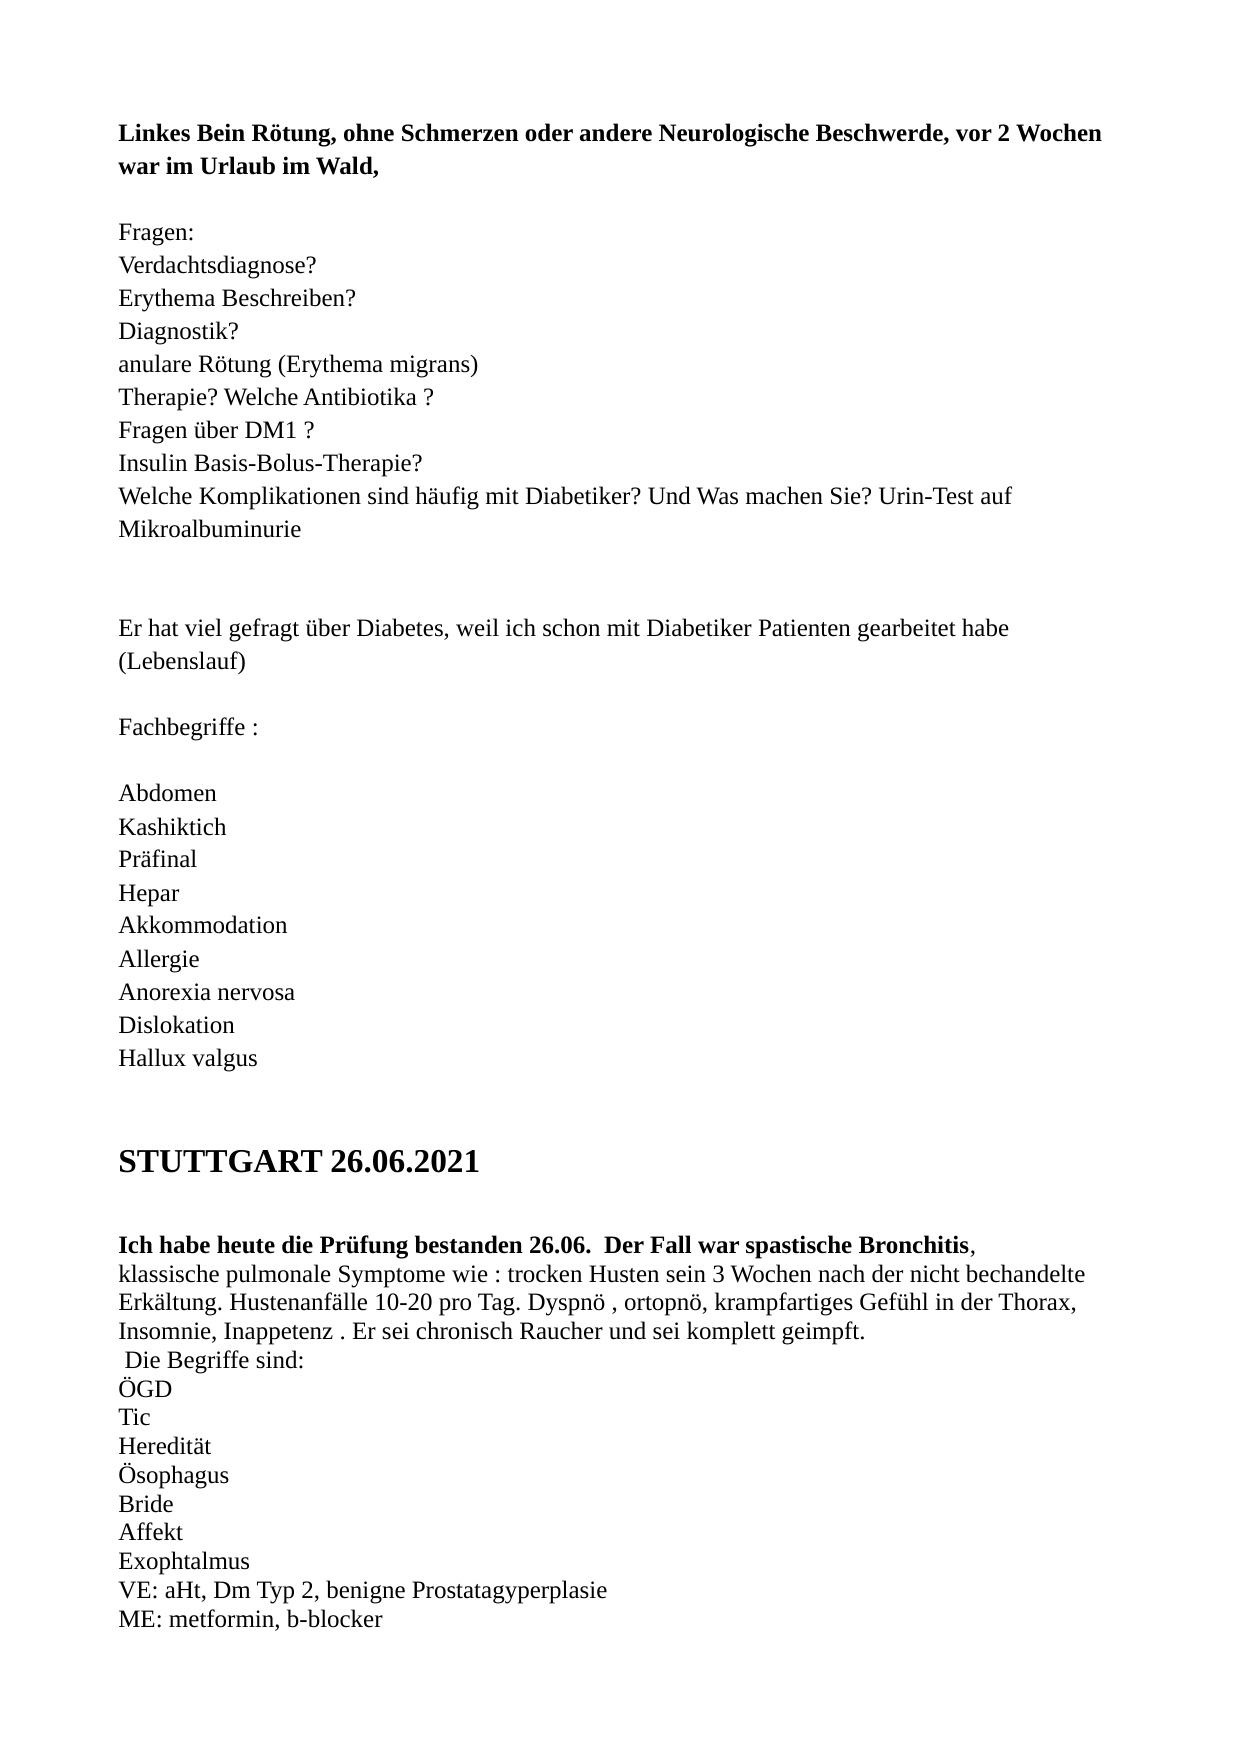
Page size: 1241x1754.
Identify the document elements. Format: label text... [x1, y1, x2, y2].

text Therapie? Welche Antibiotika ? [118, 382, 1122, 411]
text Erythema Beschreiben? [118, 283, 1122, 312]
text Insulin Basis-Bolus-Therapie? [118, 448, 1122, 477]
text Kashiktich [118, 812, 1122, 840]
text Allergie [118, 944, 1122, 972]
text Anorexia nervosa [118, 977, 1122, 1005]
text anulare Rötung (Erythema migrans) [118, 349, 1122, 378]
text Affekt [118, 1517, 1122, 1546]
text Dislokation [118, 1010, 1122, 1038]
text Hepar [118, 878, 1122, 906]
text Fachbegriffe : [118, 712, 1122, 741]
text ME: metformin, b-blocker [118, 1604, 1122, 1632]
text Abdomen [118, 778, 1122, 807]
text STUTTGART 26.06.2021 [118, 1142, 1122, 1180]
text Heredität [118, 1431, 1122, 1460]
text Welche Komplikationen sind häufig mit Diabetiker? Und Was machen Sie? Urin-Test auf Mikroalbuminurie [118, 481, 1122, 543]
text Hallux valgus [118, 1043, 1122, 1071]
text Exophtalmus [118, 1546, 1122, 1575]
text Linkes Bein Rötung, ohne Schmerzen oder andere Neurologische Beschwerde, vor 2 Wochen war im Urlaub im Wald, [118, 118, 1122, 180]
text ÖGD [118, 1374, 1122, 1402]
text Akkommodation [118, 911, 1122, 939]
text VE: aHt, Dm Typ 2, benigne Prostatagyperplasie [118, 1575, 1122, 1604]
text Bride [118, 1489, 1122, 1517]
text Tic [118, 1402, 1122, 1431]
text klassische pulmonale Symptome wie : trocken Husten sein 3 Wochen nach der nicht bechandelte Erkältung. Hustenanfälle 10-20 pro Tag. Dyspnö , ortopnö, krampfartiges Gefühl in der Thorax, Insomnie, Inappetenz . Er sei chronisch Raucher und sei komplett geimpft. [118, 1259, 1122, 1345]
text Ich habe heute die Prüfung bestanden 26.06. Der Fall war spastische Bronchitis, [118, 1230, 1122, 1259]
text Fragen über DM1 ? [118, 415, 1122, 444]
text Die Begriffe sind: [118, 1345, 1122, 1374]
text Fragen: [118, 217, 1122, 246]
text Diagnostik? [118, 316, 1122, 345]
text Präfinal [118, 844, 1122, 873]
text Er hat viel gefragt über Diabetes, weil ich schon mit Diabetiker Patienten gearbeitet habe (Lebenslauf) [118, 613, 1122, 675]
text Ösophagus [118, 1460, 1122, 1489]
text Verdachtsdiagnose? [118, 250, 1122, 279]
